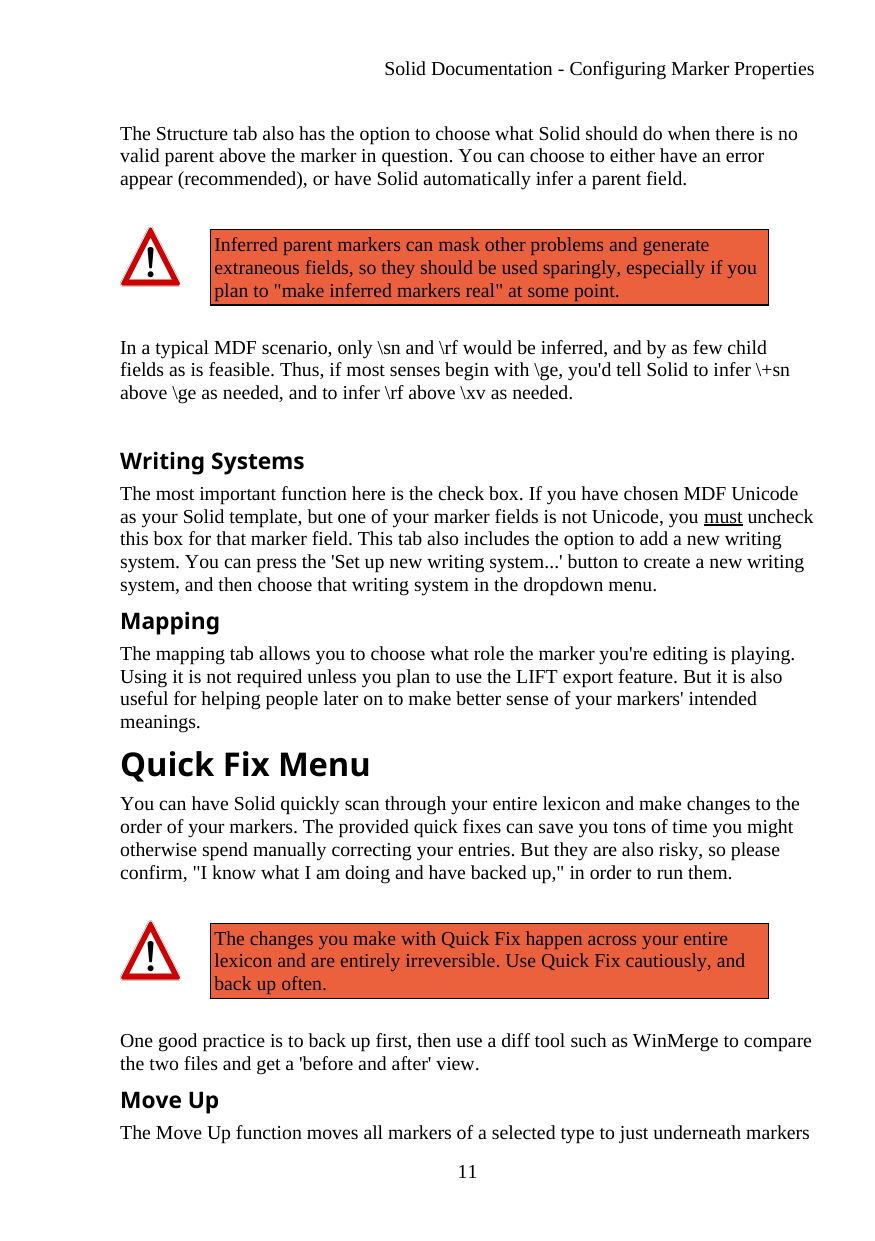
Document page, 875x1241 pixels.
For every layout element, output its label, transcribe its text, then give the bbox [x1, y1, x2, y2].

subtitle Writing Systems [120, 445, 814, 476]
text In a typical MDF scenario, only \sn and \rf would be inferred, and by as few child fields as is feasible. Thus, if most senses begin with \ge, you'd tell Solid to infer \+sn above \ge as needed, and to infer \rf above \xv as needed. [120, 336, 814, 404]
text One good practice is to back up first, then use a diff tool such as WinMerge to compare the two files and get a 'before and after' view. [120, 1029, 814, 1075]
picture [120, 227, 181, 287]
text Inferred parent markers can mask other problems and generate extraneous fields, so they should be used sparingly, especially if you plan to "make inferred markers real" at some point. [211, 230, 768, 304]
text The most important function here is the check box. If you have chosen MDF Unicode as your Solid template, but one of your marker fields is not Unicode, you must uncheck this box for that marker field. This tab also includes the option to add a new writing system. You can press the 'Set up new writing system...' button to create a new writing system, and then choose that writing system in the dropdown menu. [120, 482, 814, 596]
picture [120, 920, 181, 981]
text The Move Up function moves all markers of a selected type to just underneath markers [120, 1121, 814, 1143]
text The mapping tab allows you to choose what role the marker you're editing is playing. Using it is not required unless you plan to use the LIFT export feature. But it is also useful for helping people later on to make better sense of your markers' intended meanings. [120, 642, 814, 733]
text The Structure tab also has the option to choose what Solid should do when there is no valid parent above the marker in question. You can choose to either have an error appear (recommended), or have Solid automatically infer a parent field. [120, 122, 814, 190]
text You can have Solid quickly scan through your entire lexicon and make changes to the order of your markers. The provided quick fixes can save you tons of time you might otherwise spend manually correcting your entries. But they are also risky, so please confirm, "I know what I am doing and have backed up," in order to run them. [120, 792, 814, 884]
subtitle Quick Fix Menu [120, 742, 814, 786]
subtitle Mapping [120, 605, 814, 636]
subtitle Move Up [120, 1084, 814, 1115]
text The changes you make with Quick Fix happen across your entire lexicon and are entirely irreversible. Use Quick Fix cautiously, and back up often. [211, 924, 768, 998]
